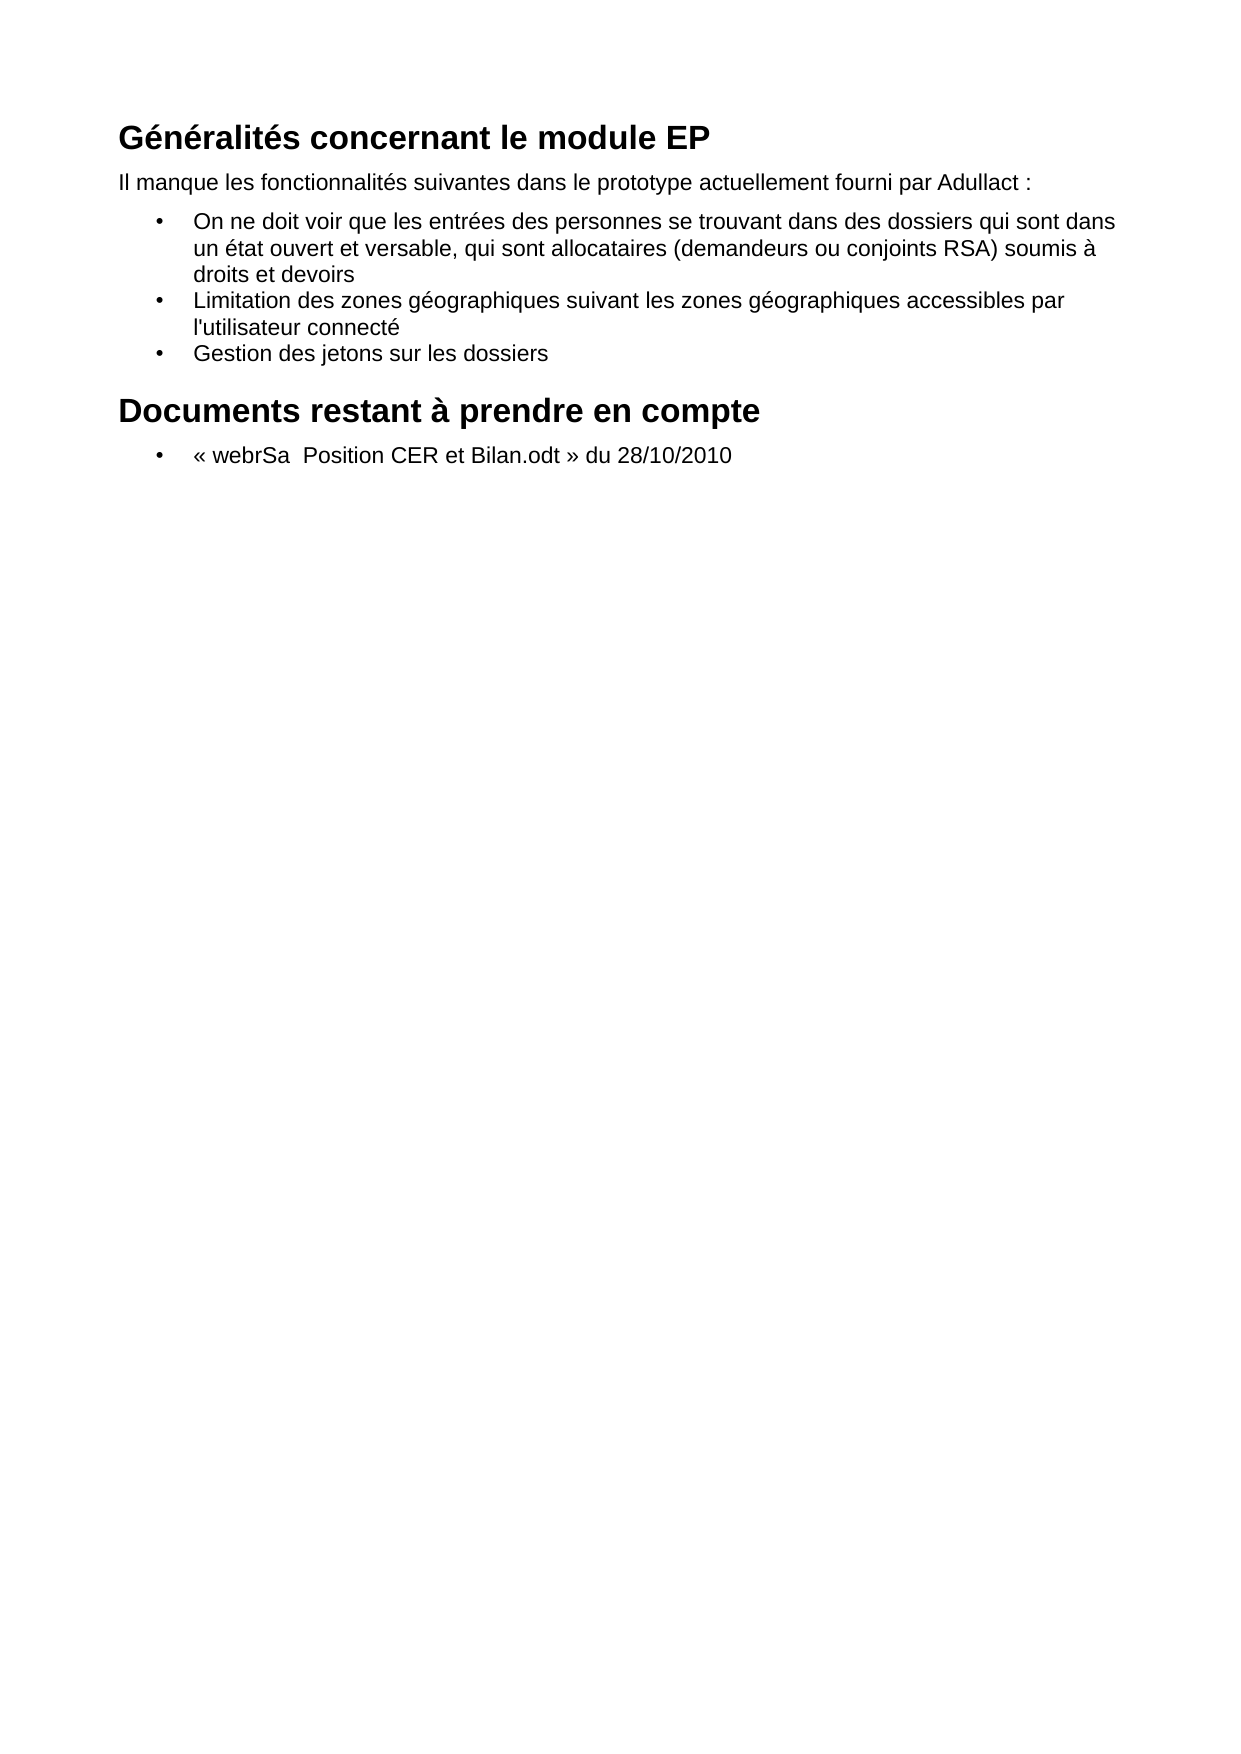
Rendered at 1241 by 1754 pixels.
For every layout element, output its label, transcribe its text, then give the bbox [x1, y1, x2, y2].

list Limitation des zones géographiques suivant les zones géographiques accessibles par l'utilisateur connecté [156, 287, 1122, 340]
subtitle Documents restant à prendre en compte [118, 391, 1122, 430]
list Gestion des jetons sur les dossiers [156, 340, 1122, 366]
list On ne doit voir que les entrées des personnes se trouvant dans des dossiers qui sont dans un état ouvert et versable, qui sont allocataires (demandeurs ou conjoints RSA) soumis à droits et devoirs [156, 208, 1122, 287]
text Il manque les fonctionnalités suivantes dans le prototype actuellement fourni par Adullact : [118, 169, 1122, 196]
list « webrSa Position CER et Bilan.odt » du 28/10/2010 [156, 442, 1122, 469]
subtitle Généralités concernant le module EP [118, 118, 1122, 157]
